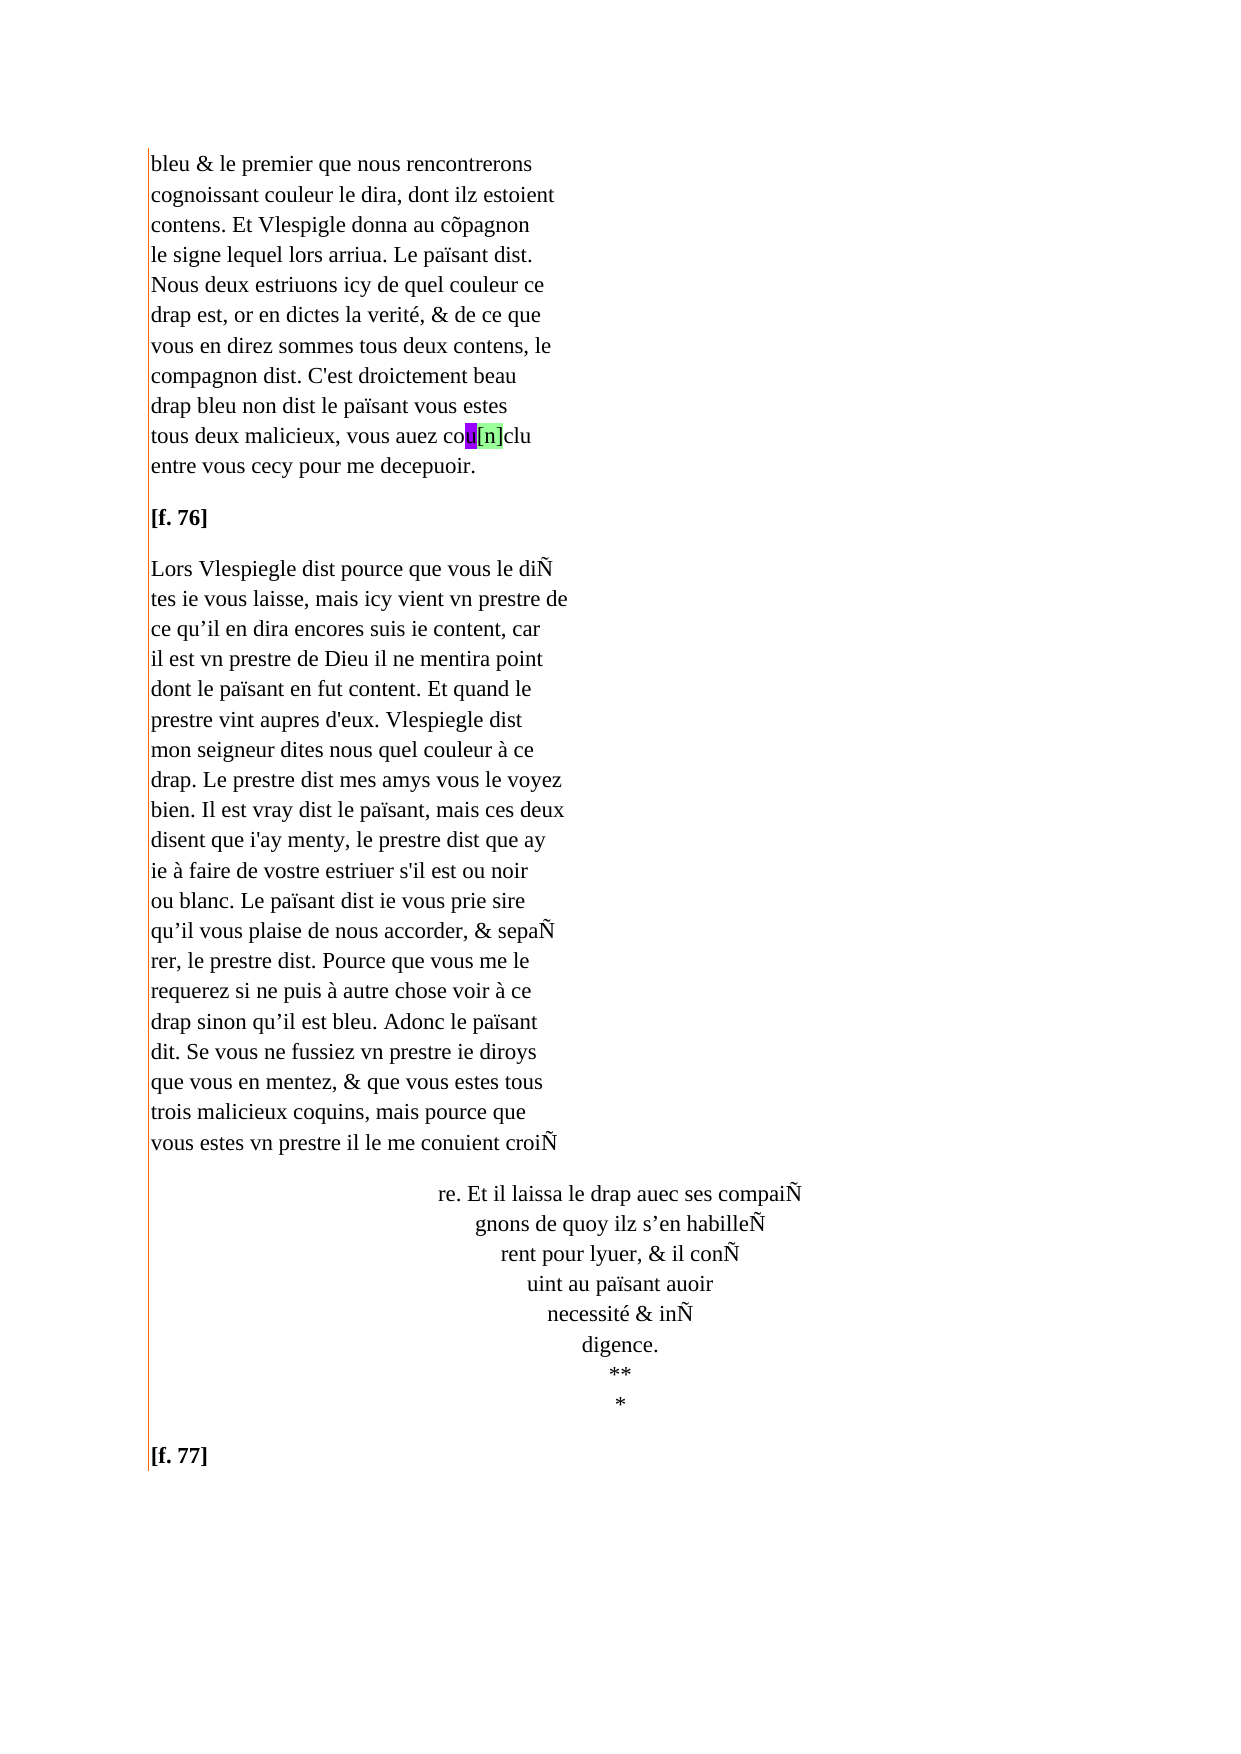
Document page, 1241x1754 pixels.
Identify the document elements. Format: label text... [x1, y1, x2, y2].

text [f. 77] [149, 1439, 1093, 1471]
text re. Et il laissa le drap auec ses compaiÑ gnons de quoy ilz s’en habilleÑ rent pour lyuer, & il conÑ uint au païsant auoir necessité & inÑ digence. ** * [149, 1177, 1093, 1417]
text [f. 76] [149, 501, 1093, 530]
text Lors Vlespiegle dist pource que vous le diÑ tes ie vous laisse, mais icy vient vn prestre de ce qu’il en dira encores suis ie content, car il est vn prestre de Dieu il ne mentira point dont le païsant en fut content. Et quand le prestre vint aupres d'eux. Vlespiegle dist mon seigneur dites nous quel couleur à ce drap. Le prestre dist mes amys vous le voyez bien. Il est vray dist le païsant, mais ces deux disent que i'ay menty, le prestre dist que ay ie à faire de vostre estriuer s'il est ou noir ou blanc. Le païsant dist ie vous prie sire qu’il vous plaise de nous accorder, & sepaÑ rer, le prestre dist. Pource que vous me le requerez si ne puis à autre chose voir à ce drap sinon qu’il est bleu. Adonc le païsant dit. Se vous ne fussiez vn prestre ie diroys que vous en mentez, & que vous estes tous trois malicieux coquins, mais pource que vous estes vn prestre il le me conuient croiÑ [149, 552, 1093, 1155]
text bleu & le premier que nous rencontrerons cognoissant couleur le dira, dont ilz estoient contens. Et Vlespigle donna au cõpagnon le signe lequel lors arriua. Le païsant dist. Nous deux estriuons icy de quel couleur ce drap est, or en dictes la verité, & de ce que vous en direz sommes tous deux contens, le compagnon dist. C'est droictement beau drap bleu non dist le païsant vous estes tous deux malicieux, vous auez cou[n]clu entre vous cecy pour me decepuoir. [149, 148, 1093, 479]
